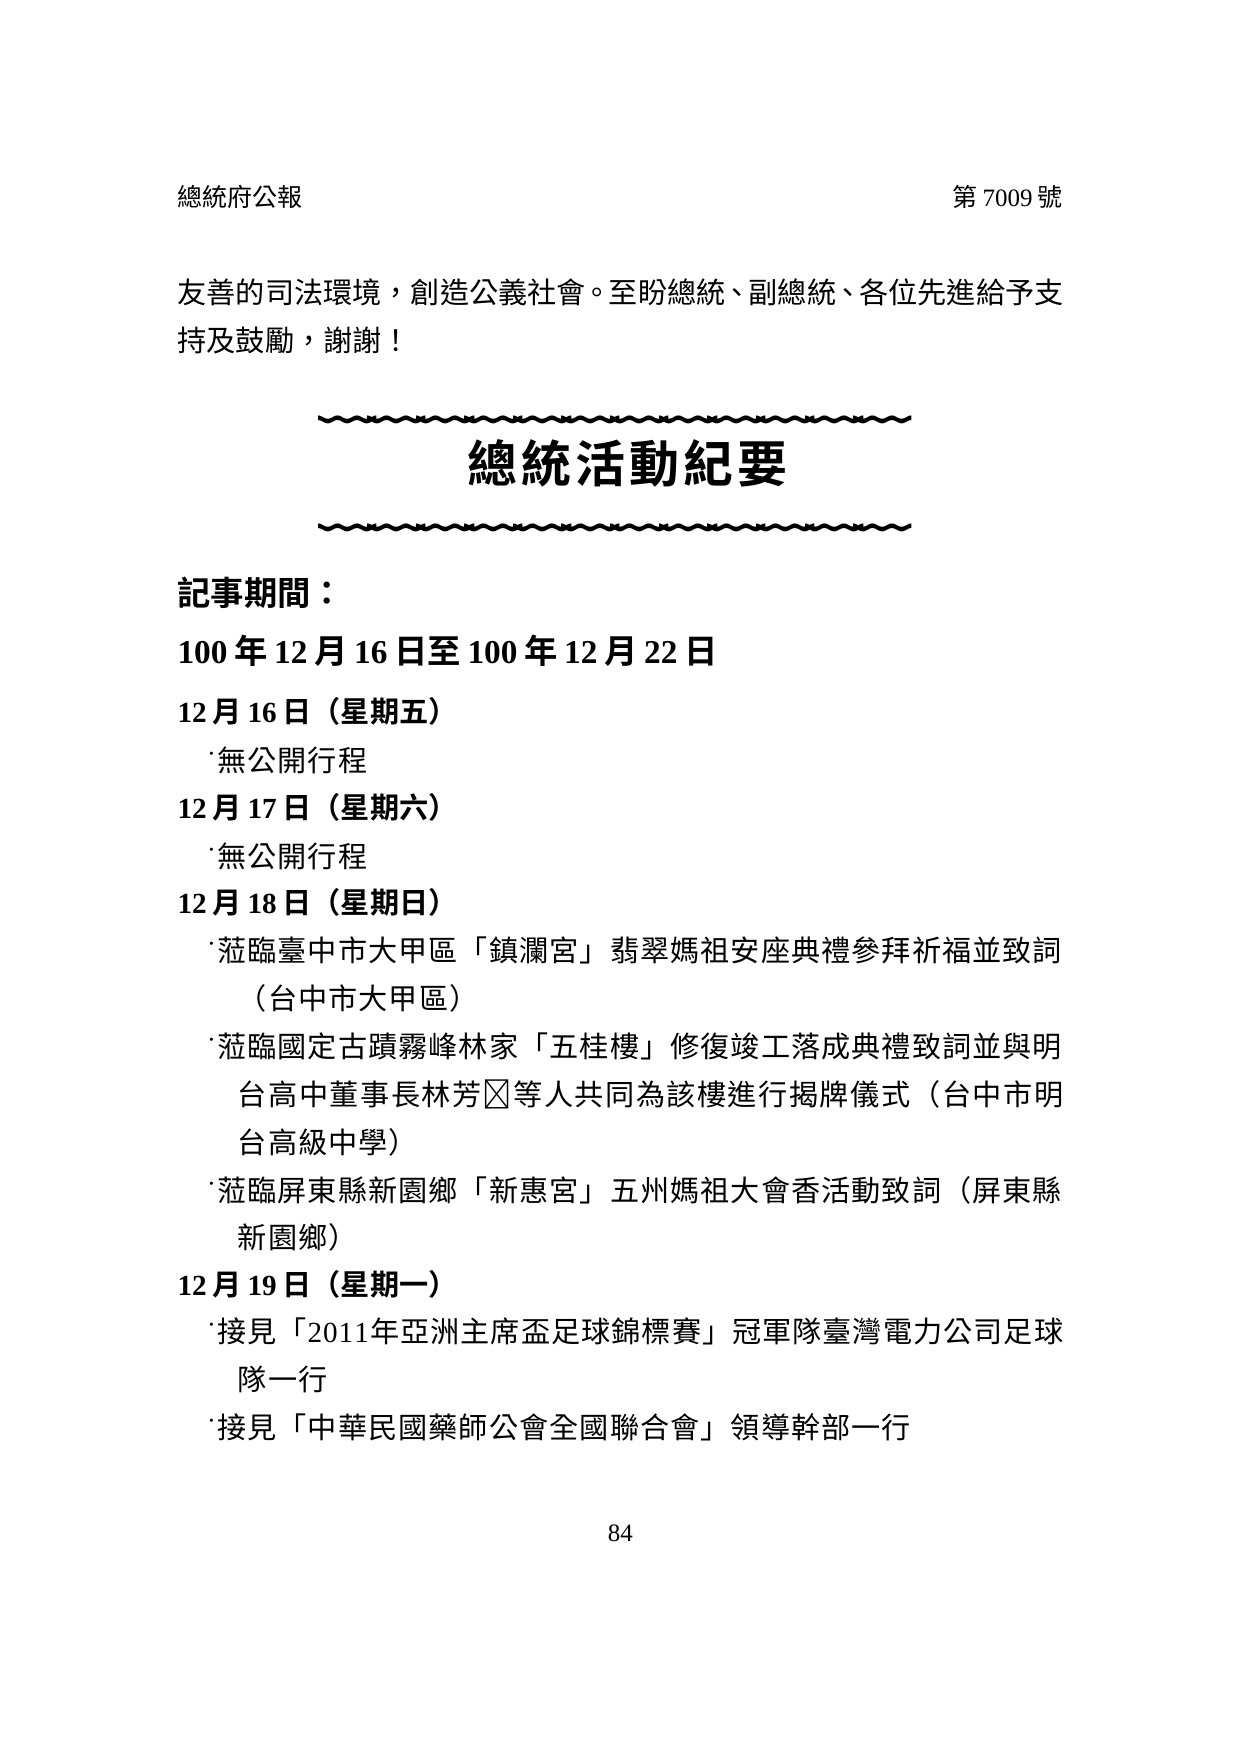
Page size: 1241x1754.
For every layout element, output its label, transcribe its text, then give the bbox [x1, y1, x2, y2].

text ﹏﹏﹏﹏﹏﹏﹏﹏﹏﹏﹏﹏ [177, 398, 1063, 423]
text ˙接見「中華民國藥師公會全國聯合會」領導幹部一行 [206, 1400, 1063, 1448]
text 12月19日（星期一） [177, 1258, 1063, 1304]
text 12月17日（星期六） [177, 781, 1063, 827]
text ˙接見「2011年亞洲主席盃足球錦標賽」冠軍隊臺灣電力公司足球隊一行 [206, 1304, 1063, 1400]
text ˙無公開行程 [206, 827, 1063, 877]
text ˙蒞臨國定古蹟霧峰林家「五桂樓」修復竣工落成典禮致詞並與明台高中董事長林芳等人共同為該樓進行揭牌儀式（台中市明台高級中學） [206, 1019, 1063, 1163]
text 12月16日（星期五） [177, 686, 1063, 731]
text ﹏﹏﹏﹏﹏﹏﹏﹏﹏﹏﹏﹏ [177, 506, 1063, 531]
text 總統活動紀要 [192, 436, 1063, 494]
text 12月18日（星期日） [177, 877, 1063, 923]
text 記事期間： [177, 569, 1063, 615]
text ˙蒞臨屏東縣新園鄉「新惠宮」五州媽祖大會香活動致詞（屏東縣新園鄉） [206, 1163, 1063, 1258]
text 100年12月16日至100年12月22日 [177, 627, 1063, 673]
text ˙無公開行程 [206, 731, 1063, 781]
text 友善的司法環境，創造公義社會。至盼總統、副總統、各位先進給予支持及鼓勵，謝謝！ [177, 266, 1063, 361]
text ˙蒞臨臺中市大甲區「鎮瀾宮」翡翠媽祖安座典禮參拜祈福並致詞（台中市大甲區） [206, 923, 1063, 1019]
